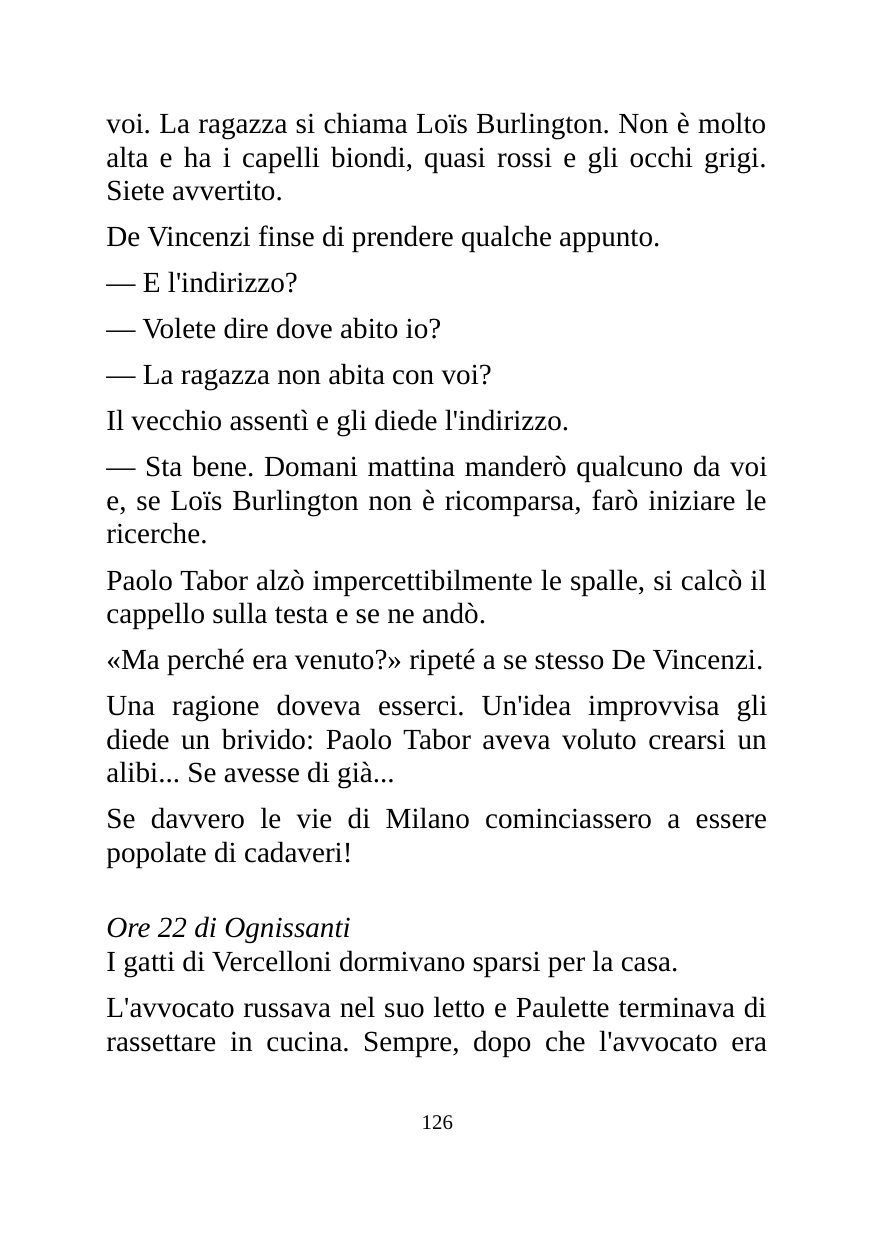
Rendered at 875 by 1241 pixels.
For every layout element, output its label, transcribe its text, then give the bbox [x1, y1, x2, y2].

text Paolo Tabor alzò impercettibilmente le spalle, si calcò il cappello sulla testa e se ne andò. [106, 563, 768, 630]
text Una ragione doveva esserci. Un'idea improvvisa gli diede un brivido: Paolo Tabor aveva voluto crearsi un alibi... Se avesse di già... [106, 688, 768, 789]
text voi. La ragazza si chiama Loïs Burlington. Non è molto alta e ha i capelli biondi, quasi rossi e gli occhi grigi. Siete avvertito. [106, 106, 768, 207]
text Ore 22 di Ognissanti [106, 911, 768, 944]
text — La ragazza non abita con voi? [106, 357, 768, 391]
text Se davvero le vie di Milano cominciassero a essere popolate di cadaveri! [106, 801, 768, 868]
text I gatti di Vercelloni dormivano sparsi per la casa. [106, 944, 768, 978]
text L'avvocato russava nel suo letto e Paulette terminava di rassettare in cucina. Sempre, dopo che l'avvocato era [106, 990, 768, 1057]
text — Sta bene. Domani mattina manderò qualcuno da voi e, se Loïs Burlington non è ricomparsa, farò iniziare le ricerche. [106, 449, 768, 550]
text — E l'indirizzo? [106, 265, 768, 299]
text De Vincenzi finse di prendere qualche appunto. [106, 219, 768, 253]
text — Volete dire dove abito io? [106, 311, 768, 345]
text «Ma perché era venuto?» ripeté a se stesso De Vincenzi. [106, 642, 768, 676]
text Il vecchio assentì e gli diede l'indirizzo. [106, 403, 768, 437]
